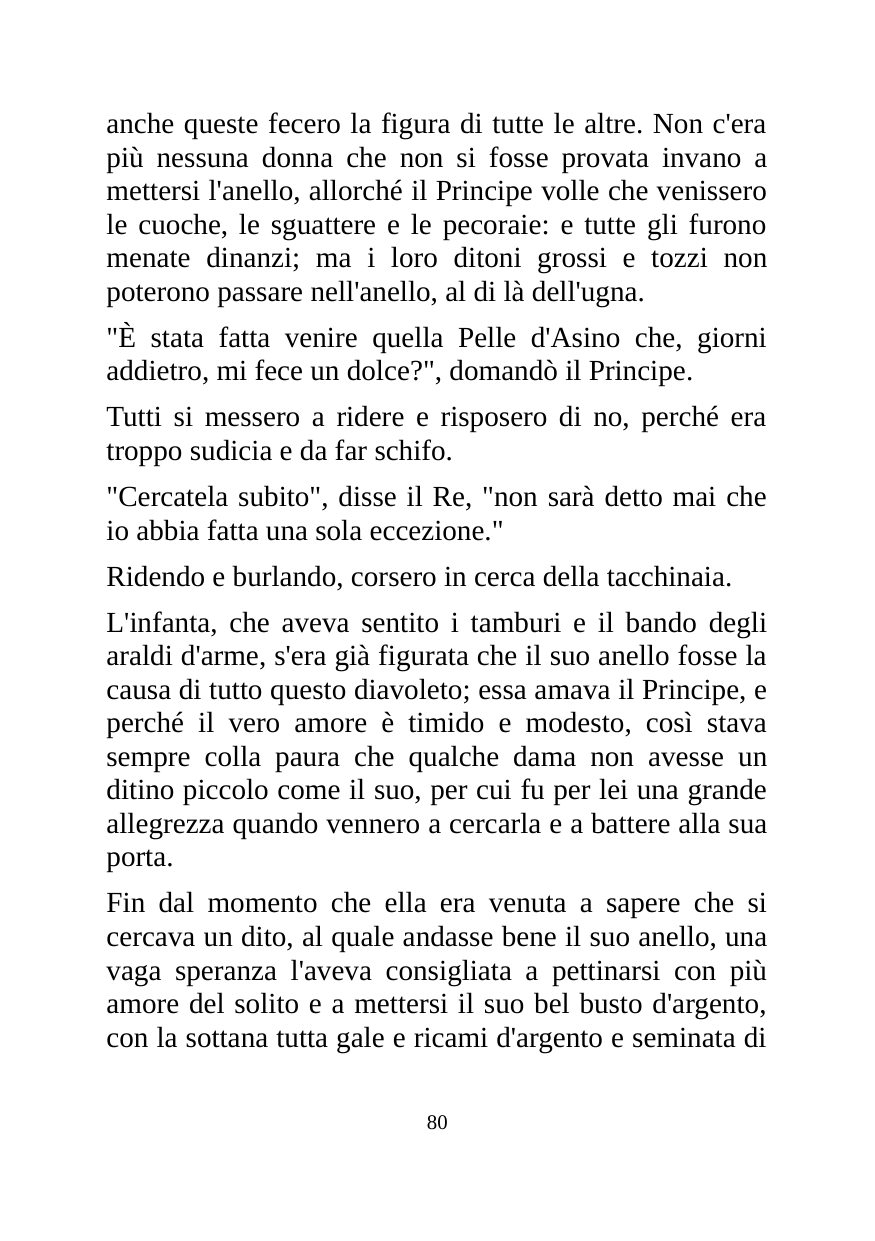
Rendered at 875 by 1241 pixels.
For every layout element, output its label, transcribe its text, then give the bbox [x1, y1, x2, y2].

text Fin dal momento che ella era venuta a sapere che si cercava un dito, al quale andasse bene il suo anello, una vaga speranza l'aveva consigliata a pettinarsi con più amore del solito e a mettersi il suo bel busto d'argento, con la sottana tutta gale e ricami d'argento e seminata di [106, 886, 768, 1053]
text L'infanta, che aveva sentito i tamburi e il bando degli araldi d'arme, s'era già figurata che il suo anello fosse la causa di tutto questo diavoleto; essa amava il Principe, e perché il vero amore è timido e modesto, così stava sempre colla paura che qualche dama non avesse un ditino piccolo come il suo, per cui fu per lei una grande allegrezza quando vennero a cercarla e a battere alla sua porta. [106, 605, 768, 873]
text "È stata fatta venire quella Pelle d'Asino che, giorni addietro, mi fece un dolce?", domandò il Principe. [106, 320, 768, 387]
text "Cercatela subito", disse il Re, "non sarà detto mai che io abbia fatta una sola eccezione." [106, 479, 768, 546]
text anche queste fecero la figura di tutte le altre. Non c'era più nessuna donna che non si fosse provata invano a mettersi l'anello, allorché il Principe volle che venissero le cuoche, le sguattere e le pecoraie: e tutte gli furono menate dinanzi; ma i loro ditoni grossi e tozzi non poterono passare nell'anello, al di là dell'ugna. [106, 106, 768, 307]
text Ridendo e burlando, corsero in cerca della tacchinaia. [106, 559, 768, 592]
text Tutti si messero a ridere e risposero di no, perché era troppo sudicia e da far schifo. [106, 399, 768, 467]
